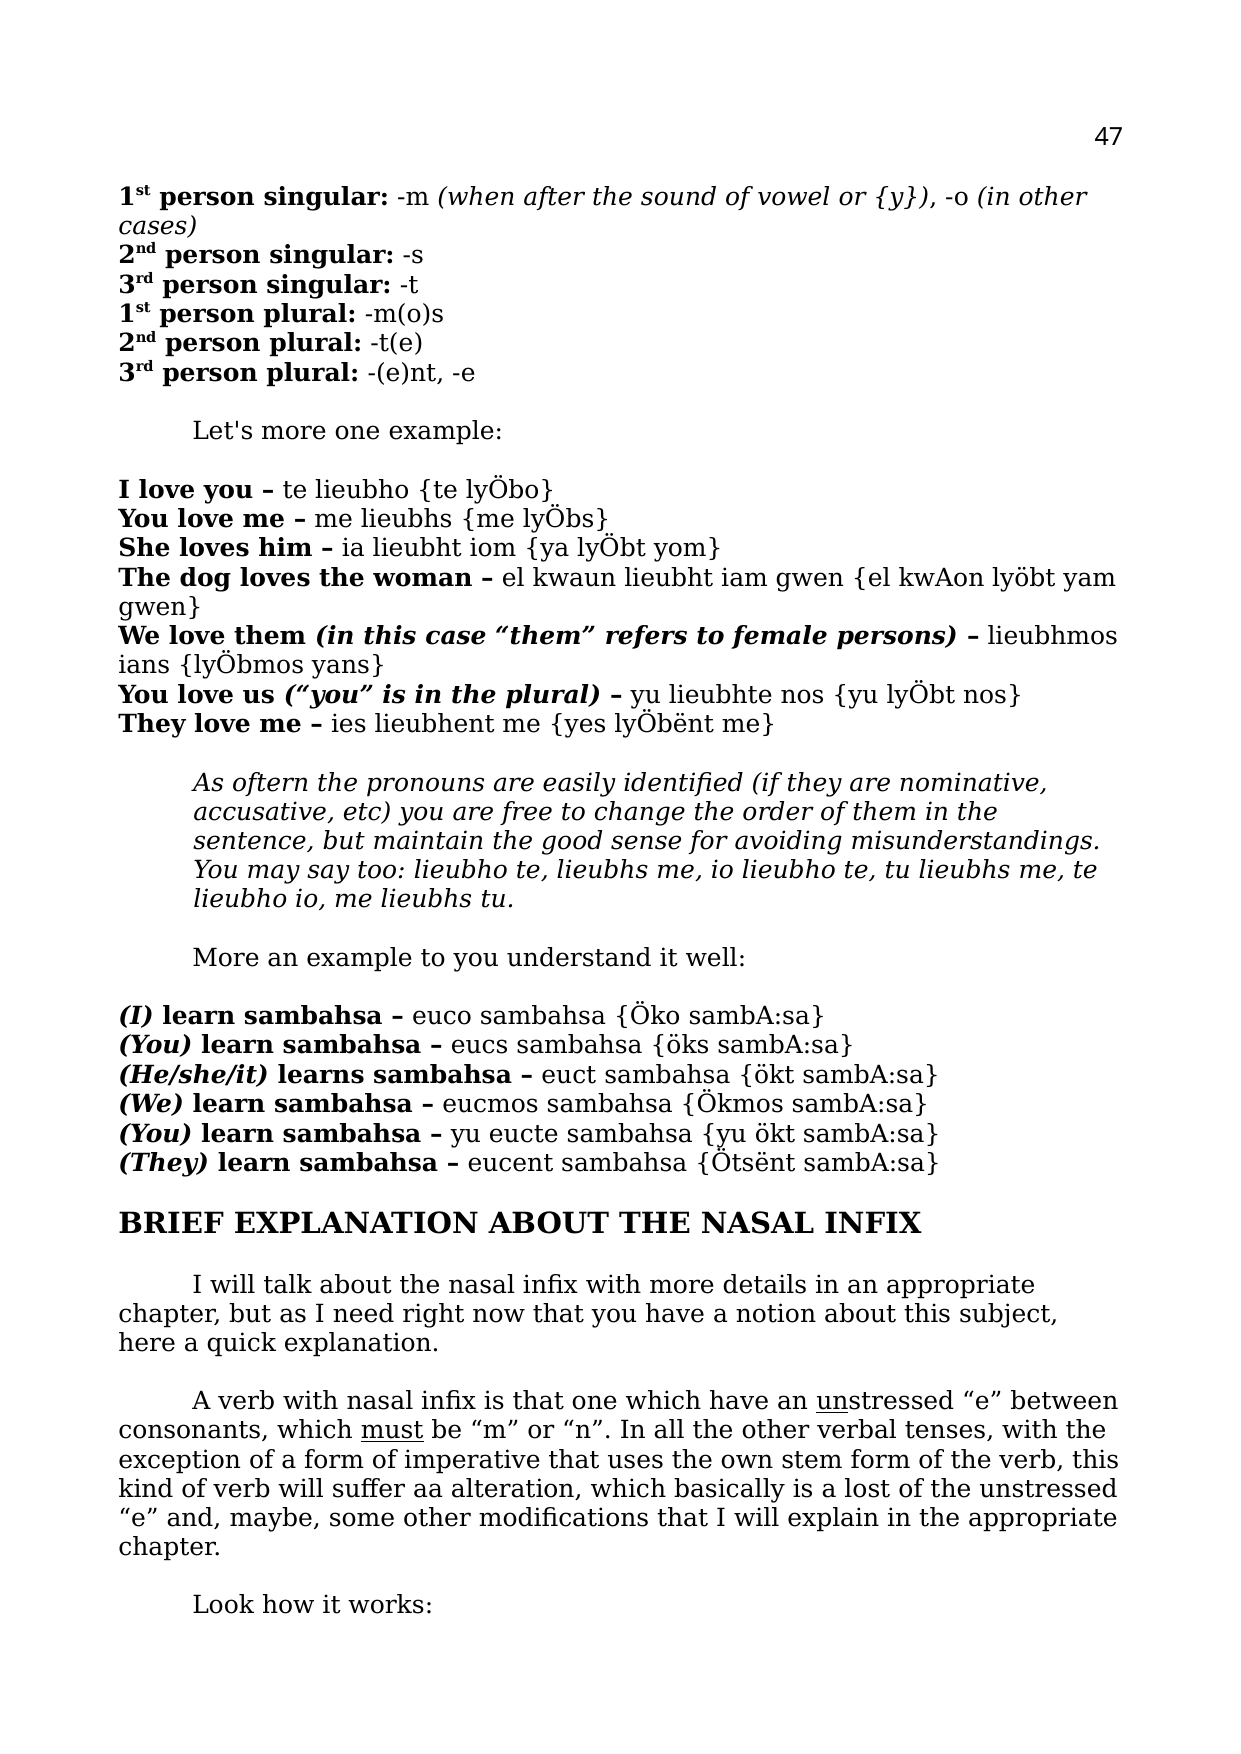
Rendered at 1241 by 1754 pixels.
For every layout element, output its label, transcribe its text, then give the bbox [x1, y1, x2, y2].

text (You) learn sambahsa – yu eucte sambahsa {yu ökt sambA:sa} [118, 1118, 1123, 1148]
text You love me – me lieubhs {me lyÖbs} [118, 504, 1123, 533]
text (We) learn sambahsa – eucmos sambahsa {Ökmos sambA:sa} [118, 1089, 1123, 1118]
text 1st person plural: -m(o)s [118, 299, 1123, 328]
text A verb with nasal infix is that one which have an unstressed “e” between consonants, which must be “m” or “n”. In all the other verbal tenses, with the exception of a form of imperative that uses the own stem form of the verb, this kind of verb will suffer aa alteration, which basically is a lost of the unstressed “e” and, maybe, some other modifications that I will explain in the appropriate chapter. [118, 1387, 1123, 1562]
subtitle BRIEF EXPLANATION ABOUT THE NASAL INFIX [118, 1206, 1123, 1241]
text (He/she/it) learns sambahsa – euct sambahsa {ökt sambA:sa} [118, 1060, 1123, 1089]
text I will talk about the nasal infix with more details in an appropriate chapter, but as I need right now that you have a notion about this subject, here a quick explanation. [118, 1270, 1123, 1357]
text As oftern the pronouns are easily identified (if they are nominative, accusative, etc) you are free to change the order of them in the sentence, but maintain the good sense for avoiding misunderstandings. You may say too: lieubho te, lieubhs me, io lieubho te, tu lieubhs me, te lieubho io, me lieubhs tu. [193, 768, 1123, 913]
text 1st person singular: -m (when after the sound of vowel or {y}), -o (in other cases) [118, 182, 1123, 240]
text Let's more one example: [118, 416, 1123, 445]
text The dog loves the woman – el kwaun lieubht iam gwen {el kwAon lyöbt yam gwen} [118, 563, 1123, 621]
text (I) learn sambahsa – euco sambahsa {Öko sambA:sa} [118, 1001, 1123, 1030]
text She loves him – ia lieubht iom {ya lyÖbt yom} [118, 533, 1123, 563]
text They love me – ies lieubhent me {yes lyÖbënt me} [118, 709, 1123, 738]
text (They) learn sambahsa – eucent sambahsa {Ötsënt sambA:sa} [118, 1148, 1123, 1177]
text More an example to you understand it well: [118, 943, 1123, 972]
text 3rd person singular: -t [118, 269, 1123, 299]
text (You) learn sambahsa – eucs sambahsa {öks sambA:sa} [118, 1030, 1123, 1060]
text You love us (“you” is in the plural) – yu lieubhte nos {yu lyÖbt nos} [118, 680, 1123, 709]
text 2nd person singular: -s [118, 240, 1123, 269]
text 3rd person plural: -(e)nt, -e [118, 358, 1123, 387]
text Look how it works: [118, 1591, 1123, 1620]
text We love them (in this case “them” refers to female persons) – lieubhmos ians {lyÖbmos yans} [118, 621, 1123, 680]
text 2nd person plural: -t(e) [118, 328, 1123, 358]
text I love you – te lieubho {te lyÖbo} [118, 474, 1123, 504]
